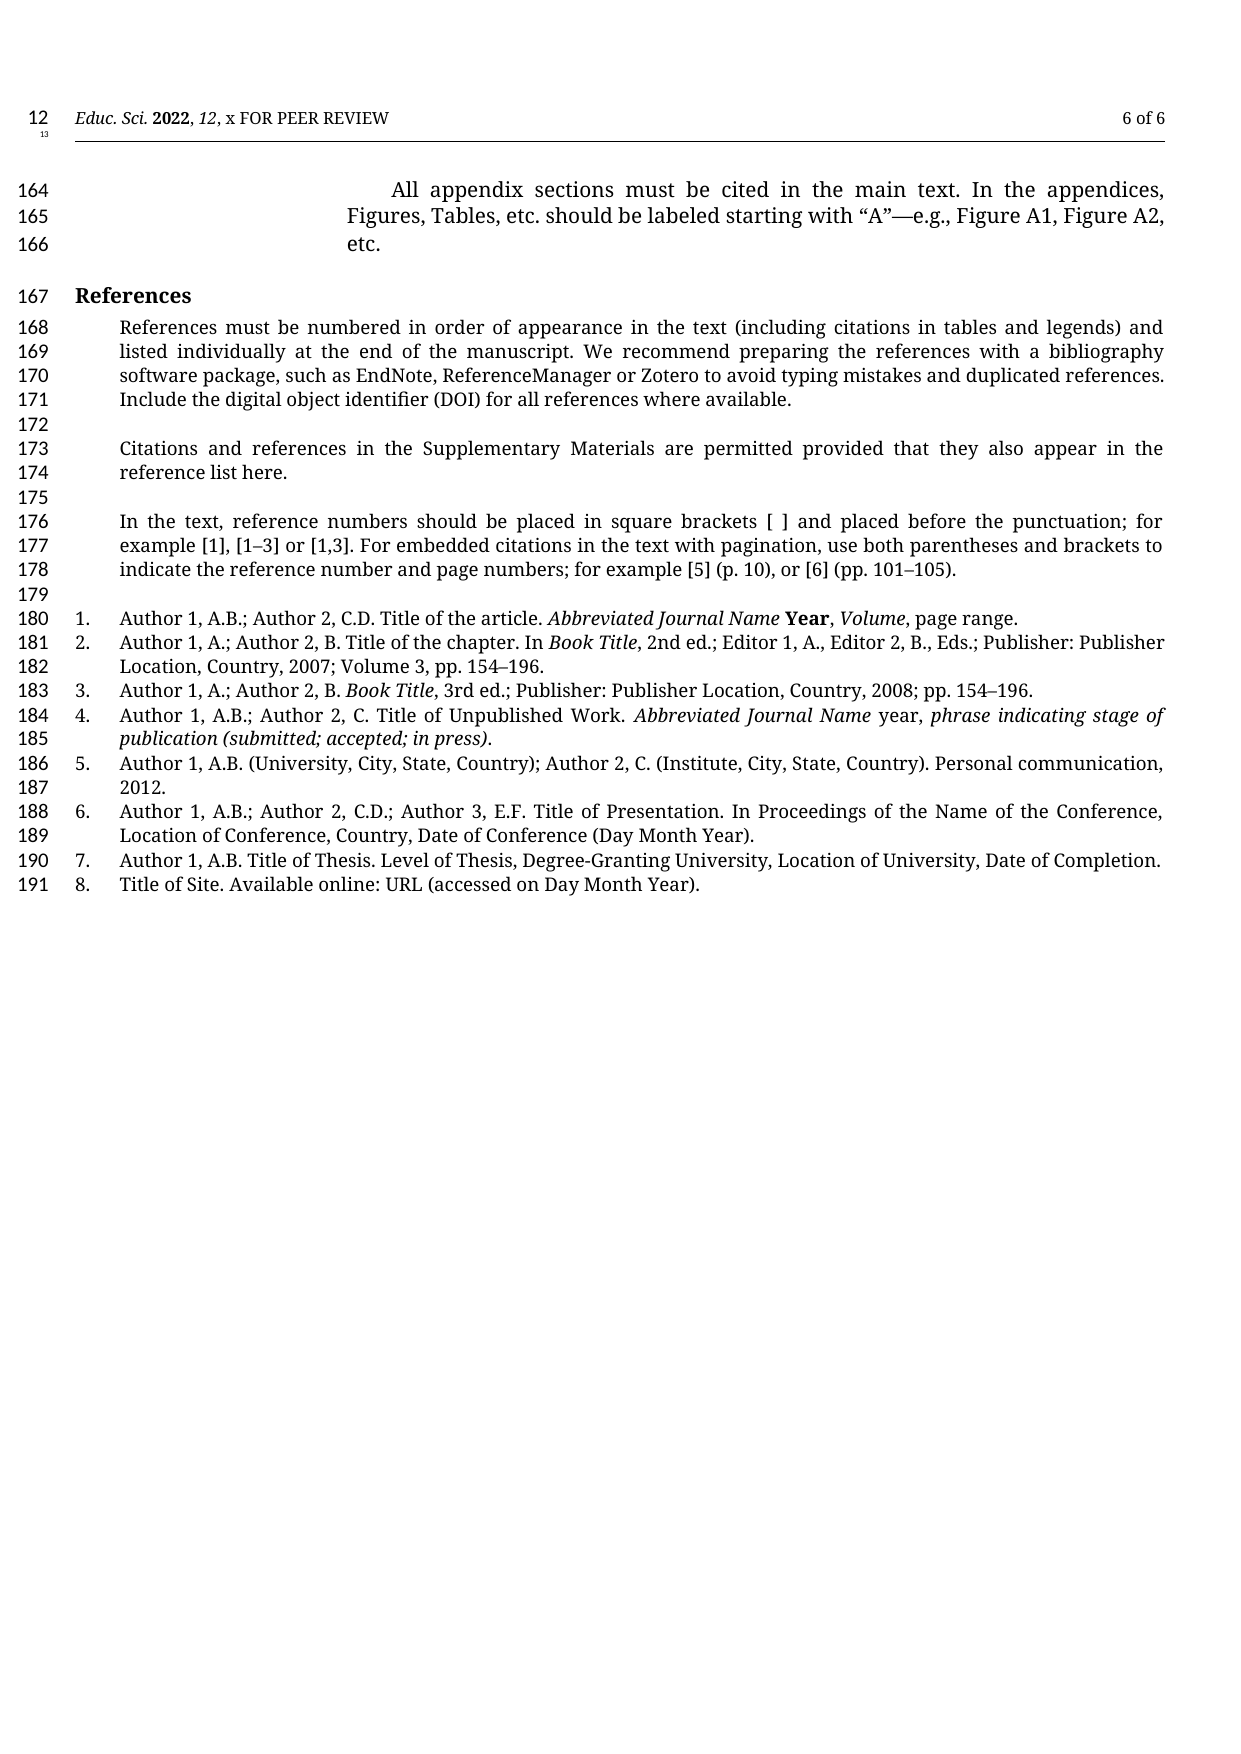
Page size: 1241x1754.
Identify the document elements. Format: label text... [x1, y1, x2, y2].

subtitle References [75, 282, 1165, 309]
text In the text, reference numbers should be placed in square brackets [ ] and placed before the punctuation; for example [1], [1–3] or [1,3]. For embedded citations in the text with pagination, use both parentheses and brackets to indicate the reference number and page numbers; for example [5] (p. 10), or [6] (pp. 101–105). [119, 509, 1165, 582]
list Author 1, A.B.; Author 2, C.D.; Author 3, E.F. Title of Presentation. In Proceedings of the Name of the Conference, Location of Conference, Country, Date of Conference (Day Month Year). [75, 799, 1165, 848]
list Author 1, A.; Author 2, B. Book Title, 3rd ed.; Publisher: Publisher Location, Country, 2008; pp. 154–196. [75, 678, 1165, 703]
text All appendix sections must be cited in the main text. In the appendices, Figures, Tables, etc. should be labeled starting with “A”—e.g., Figure A1, Figure A2, etc. [347, 176, 1165, 257]
list Author 1, A.; Author 2, B. Title of the chapter. In Book Title, 2nd ed.; Editor 1, A., Editor 2, B., Eds.; Publisher: Publisher Location, Country, 2007; Volume 3, pp. 154–196. [75, 630, 1165, 678]
list Title of Site. Available online: URL (accessed on Day Month Year). [75, 872, 1165, 896]
text Citations and references in the Supplementary Materials are permitted provided that they also appear in the reference list here. [119, 436, 1165, 485]
list Author 1, A.B. Title of Thesis. Level of Thesis, Degree-Granting University, Location of University, Date of Completion. [75, 848, 1165, 872]
list Author 1, A.B.; Author 2, C. Title of Unpublished Work. Abbreviated Journal Name year, phrase indicating stage of publication (submitted; accepted; in press). [75, 703, 1165, 751]
list Author 1, A.B. (University, City, State, Country); Author 2, C. (Institute, City, State, Country). Personal communication, 2012. [75, 751, 1165, 799]
text References must be numbered in order of appearance in the text (including citations in tables and legends) and listed individually at the end of the manuscript. We recommend preparing the references with a bibliography software package, such as EndNote, ReferenceManager or Zotero to avoid typing mistakes and duplicated references. Include the digital object identifier (DOI) for all references where available. [119, 315, 1165, 412]
list Author 1, A.B.; Author 2, C.D. Title of the article. Abbreviated Journal Name Year, Volume, page range. [75, 606, 1165, 630]
